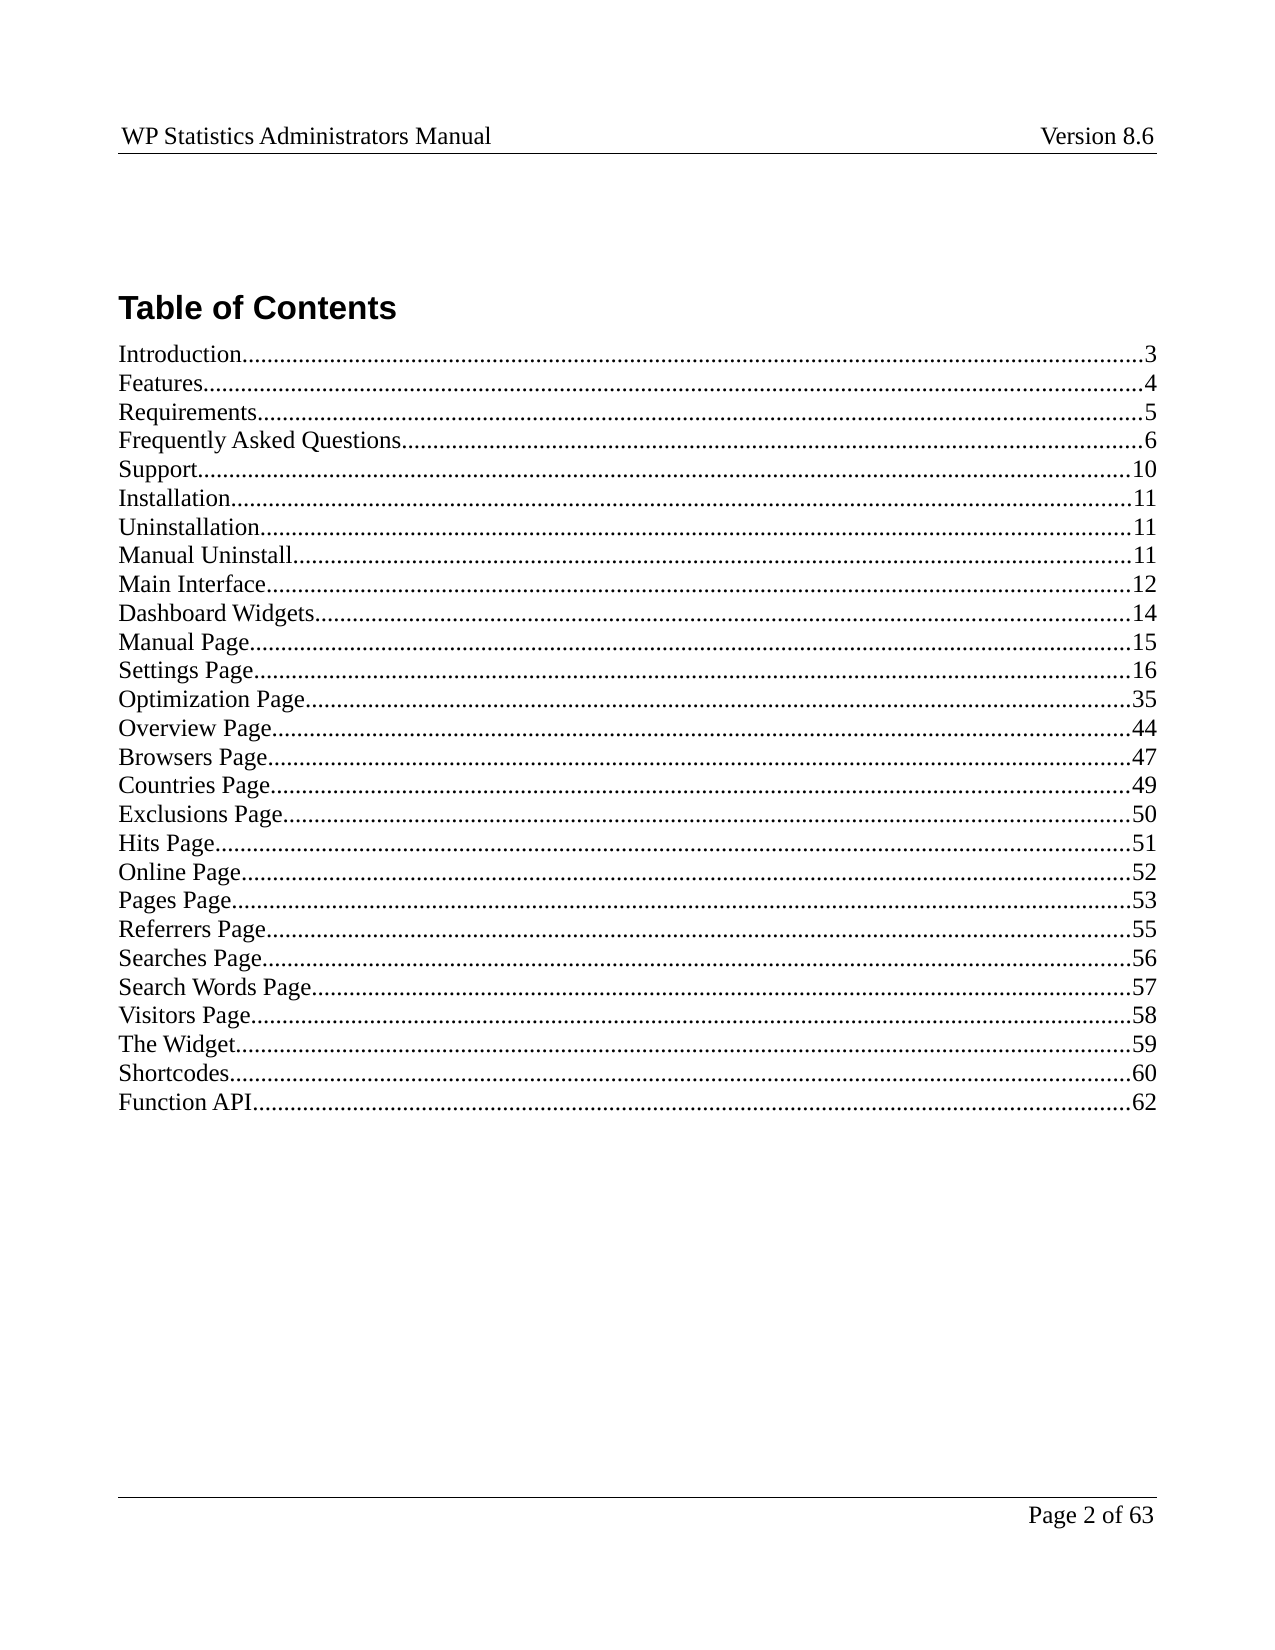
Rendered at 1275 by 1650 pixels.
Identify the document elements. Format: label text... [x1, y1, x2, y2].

text Searches Page 56 [118, 943, 1157, 972]
text Introduction 3 [118, 339, 1157, 368]
text Overview Page 44 [118, 713, 1157, 742]
text Optimization Page 35 [118, 684, 1157, 713]
text Hits Page 51 [118, 828, 1157, 857]
text Support 10 [118, 454, 1157, 483]
text Countries Page 49 [118, 771, 1157, 799]
text Installation 11 [118, 483, 1157, 512]
text Dashboard Widgets 14 [118, 598, 1157, 627]
text Frequently Asked Questions 6 [118, 426, 1157, 454]
text Manual Uninstall 11 [118, 541, 1157, 569]
text Shortcodes 60 [118, 1058, 1157, 1087]
text Browsers Page 47 [118, 742, 1157, 771]
text Uninstallation 11 [118, 512, 1157, 541]
subtitle Table of Contents [118, 288, 1157, 327]
text Function API 62 [118, 1087, 1157, 1116]
text Referrers Page 55 [118, 914, 1157, 943]
text The Widget 59 [118, 1029, 1157, 1058]
text Exclusions Page 50 [118, 799, 1157, 828]
text Main Interface 12 [118, 569, 1157, 598]
text Features 4 [118, 368, 1157, 397]
text Settings Page 16 [118, 656, 1157, 684]
text Online Page 52 [118, 857, 1157, 886]
text Search Words Page 57 [118, 972, 1157, 1001]
text Visitors Page 58 [118, 1001, 1157, 1029]
text Pages Page 53 [118, 886, 1157, 914]
text Manual Page 15 [118, 627, 1157, 656]
text Requirements 5 [118, 397, 1157, 426]
